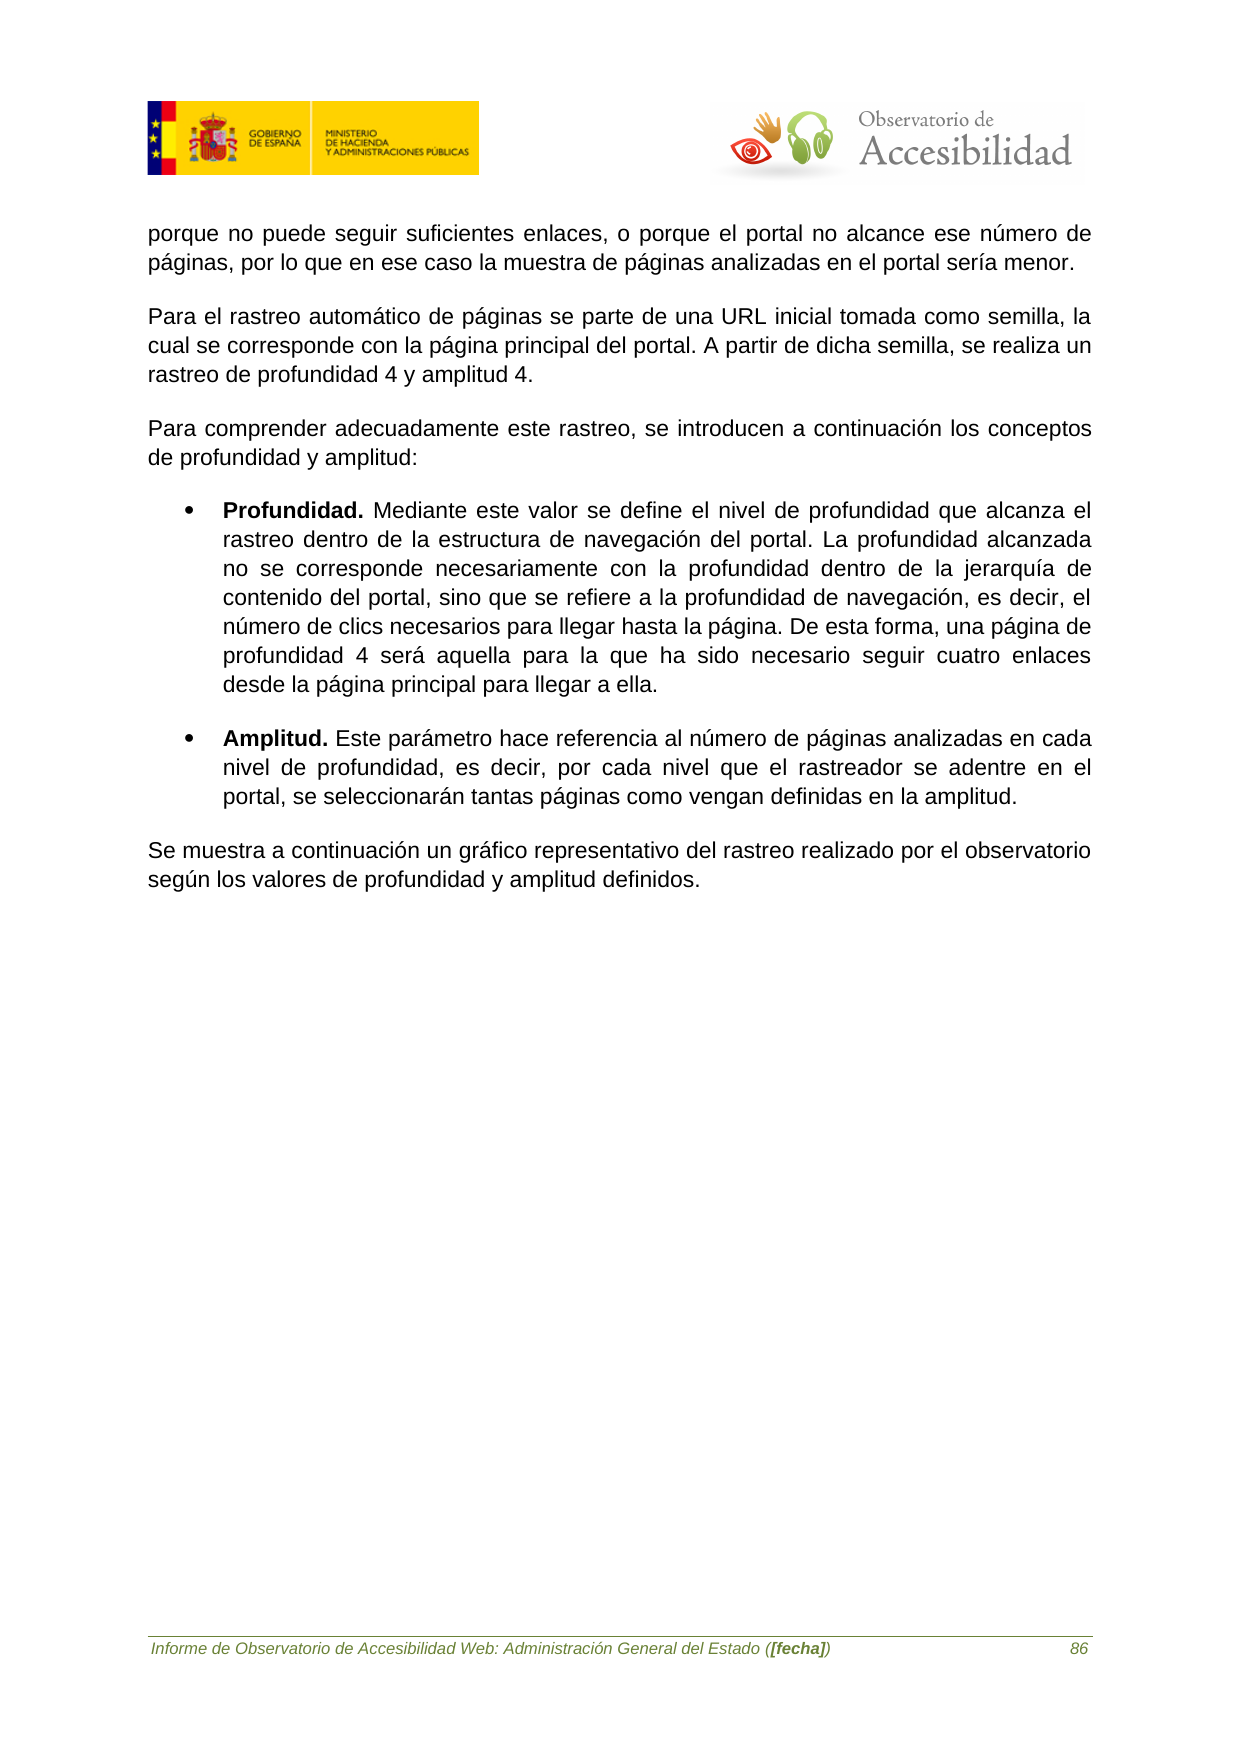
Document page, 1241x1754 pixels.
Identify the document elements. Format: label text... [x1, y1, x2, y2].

text Para comprender adecuadamente este rastreo, se introducen a continuación los conceptos de profundidad y amplitud: [148, 414, 1092, 470]
text Para el rastreo automático de páginas se parte de una URL inicial tomada como semilla, la cual se corresponde con la página principal del portal. A partir de dicha semilla, se realiza un rastreo de profundidad 4 y amplitud 4. [148, 303, 1092, 387]
list Profundidad. Mediante este valor se define el nivel de profundidad que alcanza el rastreo dentro de la estructura de navegación del portal. La profundidad alcanzada no se corresponde necesariamente con la profundidad dentro de la jerarquía de contenido del portal, sino que se refiere a la profundidad de navegación, es decir, el número de clics necesarios para llegar hasta la página. De esta forma, una página de profundidad 4 será aquella para la que ha sido necesario seguir cuatro enlaces desde la página principal para llegar a ella. [185, 497, 1092, 697]
list Amplitud. Este parámetro hace referencia al número de páginas analizadas en cada nivel de profundidad, es decir, por cada nivel que el rastreador se adentre en el portal, se seleccionarán tantas páginas como vengan definidas en la amplitud. [185, 725, 1092, 809]
picture [147, 101, 479, 175]
text porque no puede seguir suficientes enlaces, o porque el portal no alcance ese número de páginas, por lo que en ese caso la muestra de páginas analizadas en el portal sería menor. [148, 220, 1092, 275]
picture [710, 102, 1086, 185]
text Se muestra a continuación un gráfico representativo del rastreo realizado por el observatorio según los valores de profundidad y amplitud definidos. [148, 837, 1092, 892]
